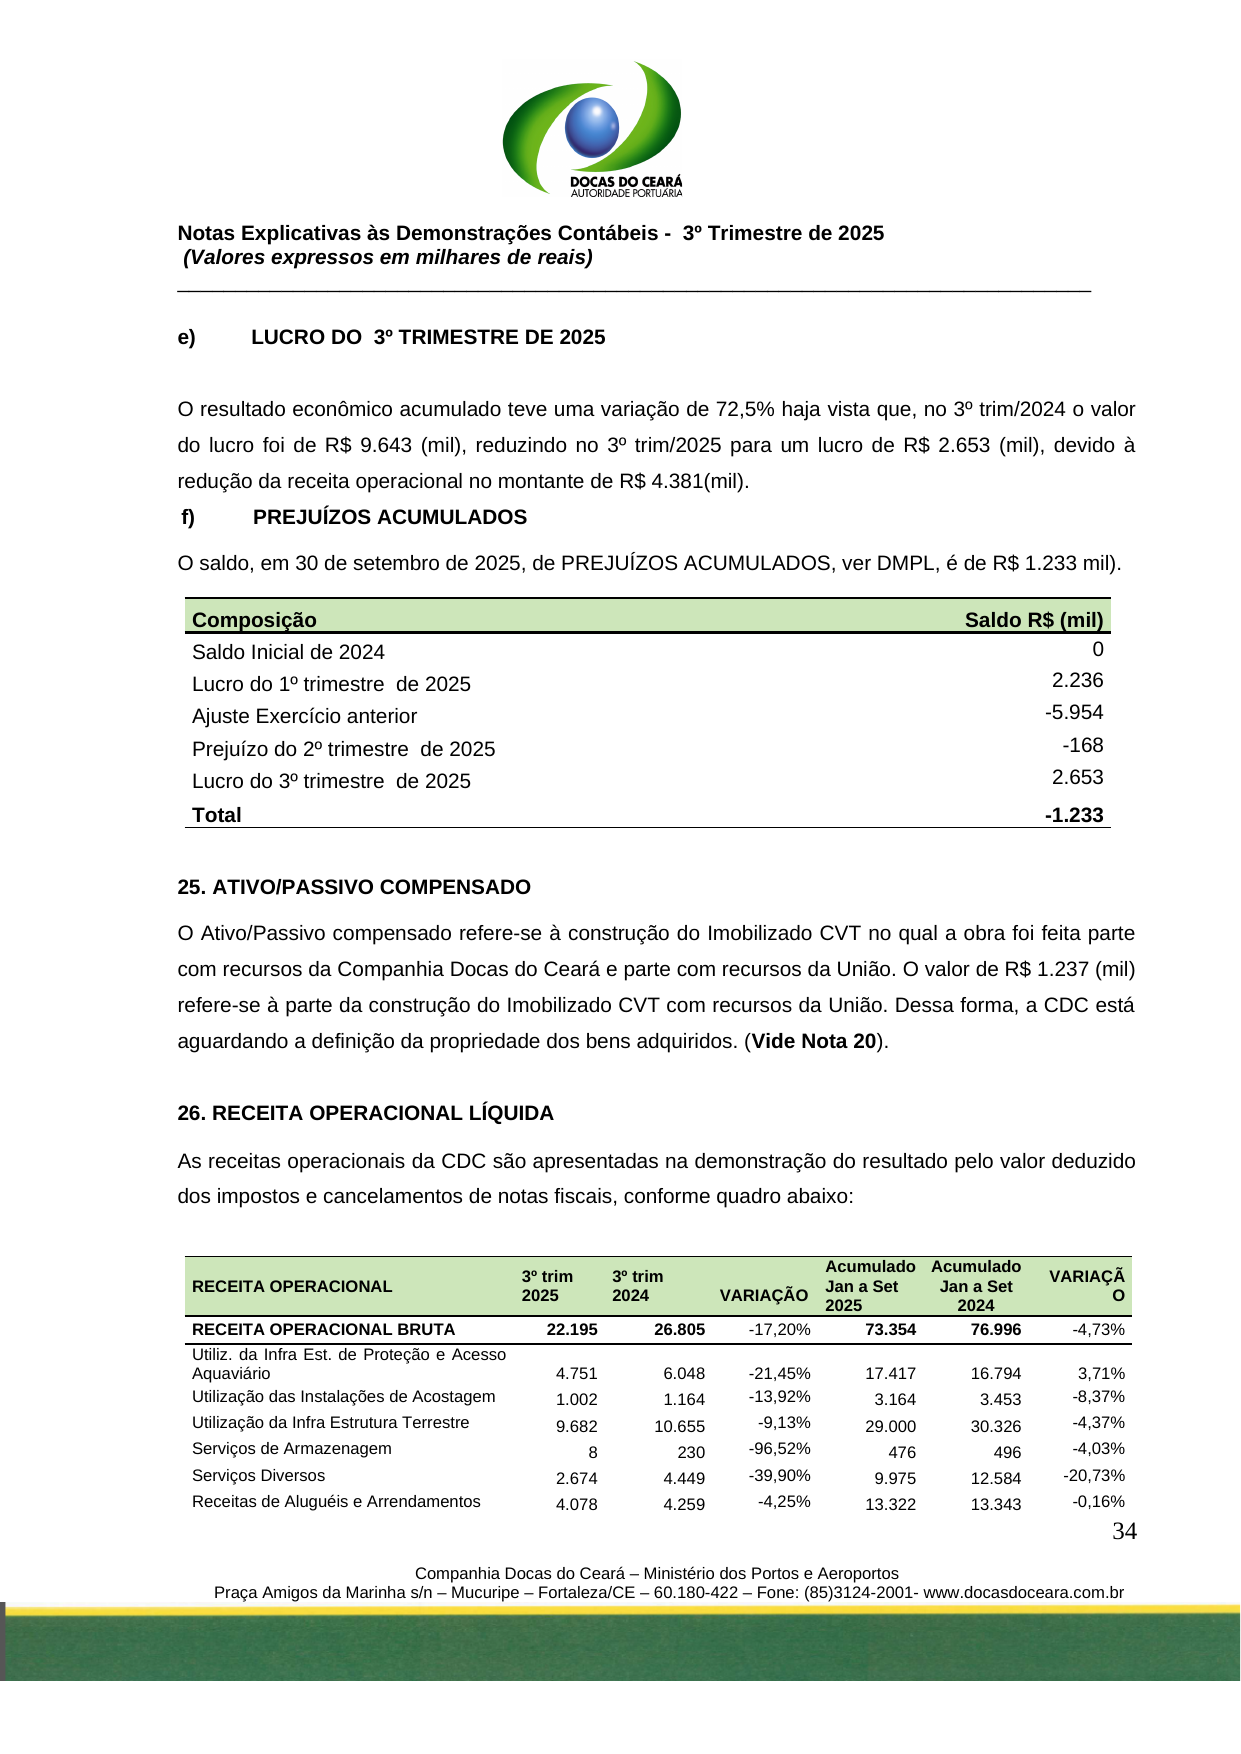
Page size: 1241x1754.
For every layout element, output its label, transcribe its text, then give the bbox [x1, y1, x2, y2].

table_cell 16.794 [923, 1345, 1029, 1383]
table_cell Total [185, 793, 849, 827]
table_cell -17,20% [712, 1317, 818, 1343]
table_cell Utilização da Infra Estrutura Terrestre [185, 1409, 514, 1436]
table_cell -9,13% [712, 1409, 818, 1436]
list LUCRO DO 3º TRIMESTRE DE 2025 [177, 325, 1137, 349]
table_header Saldo R$ (mil) [849, 599, 1111, 631]
table_cell 2.653 [849, 761, 1111, 793]
table_header RECEITA OPERACIONAL [185, 1257, 514, 1315]
table_cell 476 [818, 1436, 923, 1462]
table_cell 10.655 [605, 1409, 712, 1436]
table_cell 9.682 [514, 1409, 605, 1436]
table_cell -0,16% [1029, 1488, 1132, 1514]
table_cell 29.000 [818, 1409, 923, 1436]
text 25. ATIVO/PASSIVO COMPENSADO [177, 874, 1137, 898]
table_cell -8,37% [1029, 1383, 1132, 1409]
table_cell Saldo Inicial de 2024 [185, 634, 849, 664]
table_cell 12.584 [923, 1462, 1029, 1488]
table_header VARIAÇÃO [712, 1257, 818, 1315]
table_cell 13.343 [923, 1488, 1029, 1514]
table_cell -96,52% [712, 1436, 818, 1462]
table_cell 0 [849, 634, 1111, 664]
table_cell Utiliz. da Infra Est. de Proteção e Acesso Aquaviário [185, 1345, 514, 1383]
table_cell 13.322 [818, 1488, 923, 1514]
table_cell 22.195 [514, 1317, 605, 1343]
table_header Acumulado Jan a Set 2024 [923, 1257, 1029, 1315]
table_cell -4,73% [1029, 1317, 1132, 1343]
table_cell 3,71% [1029, 1345, 1132, 1383]
table_header 3º trim 2024 [605, 1257, 712, 1315]
table_cell 6.048 [605, 1345, 712, 1383]
table_cell 3.164 [818, 1383, 923, 1409]
list PREJUÍZOS ACUMULADOS [181, 504, 1137, 528]
text O Ativo/Passivo compensado refere-se à construção do Imobilizado CVT no qual a obra foi feita parte com recursos da Companhia Docas do Ceará e parte com recursos da União. O valor de R$ 1.237 (mil) refere-se à parte da construção do Imobilizado CVT com recursos da União. Dessa forma, a CDC está aguardando a definição da propriedade dos bens adquiridos. (Vide Nota 20). [177, 921, 1137, 1053]
table_cell Receitas de Aluguéis e Arrendamentos [185, 1488, 514, 1514]
table_cell 1.164 [605, 1383, 712, 1409]
table_cell 26.805 [605, 1317, 712, 1343]
table_cell 4.449 [605, 1462, 712, 1488]
table_header Acumulado Jan a Set 2025 [818, 1257, 923, 1315]
table_cell -21,45% [712, 1345, 818, 1383]
table_cell 2.674 [514, 1462, 605, 1488]
table_header Composição [185, 599, 849, 631]
table_cell 9.975 [818, 1462, 923, 1488]
table_cell -168 [849, 728, 1111, 761]
table_header 3º trim 2025 [514, 1257, 605, 1315]
table_cell Ajuste Exercício anterior [185, 696, 849, 728]
table_cell Utilização das Instalações de Acostagem [185, 1383, 514, 1409]
table_cell 230 [605, 1436, 712, 1462]
table_cell 4.259 [605, 1488, 712, 1514]
table_header VARIAÇÃO [1029, 1257, 1132, 1315]
table_cell 17.417 [818, 1345, 923, 1383]
table_cell 4.078 [514, 1488, 605, 1514]
table_cell -4,25% [712, 1488, 818, 1514]
table_cell -39,90% [712, 1462, 818, 1488]
table_cell 496 [923, 1436, 1029, 1462]
table_cell -5.954 [849, 696, 1111, 728]
table_cell Prejuízo do 2º trimestre de 2025 [185, 728, 849, 761]
text O resultado econômico acumulado teve uma variação de 72,5% haja vista que, no 3º trim/2024 o valor do lucro foi de R$ 9.643 (mil), reduzindo no 3º trim/2025 para um lucro de R$ 2.653 (mil), devido à redução da receita operacional no montante de R$ 4.381(mil). [177, 397, 1137, 493]
table_cell 4.751 [514, 1345, 605, 1383]
table_cell -4,03% [1029, 1436, 1132, 1462]
table_cell -20,73% [1029, 1462, 1132, 1488]
table_cell Serviços Diversos [185, 1462, 514, 1488]
table_cell Serviços de Armazenagem [185, 1436, 514, 1462]
text O saldo, em 30 de setembro de 2025, de PREJUÍZOS ACUMULADOS, ver DMPL, é de R$ 1.233 mil). [177, 551, 1137, 575]
table_cell -1.233 [849, 793, 1111, 827]
table_cell 3.453 [923, 1383, 1029, 1409]
text As receitas operacionais da CDC são apresentadas na demonstração do resultado pelo valor deduzido dos impostos e cancelamentos de notas fiscais, conforme quadro abaixo: [177, 1148, 1137, 1208]
table_cell Lucro do 3º trimestre de 2025 [185, 761, 849, 793]
table_cell -13,92% [712, 1383, 818, 1409]
text 26. RECEITA OPERACIONAL LÍQUIDA [177, 1101, 1137, 1124]
table_cell RECEITA OPERACIONAL BRUTA [185, 1317, 514, 1343]
table_cell Lucro do 1º trimestre de 2025 [185, 664, 849, 696]
table_cell 8 [514, 1436, 605, 1462]
table_cell 1.002 [514, 1383, 605, 1409]
table_cell 76.996 [923, 1317, 1029, 1343]
table_cell 2.236 [849, 664, 1111, 696]
table_cell -4,37% [1029, 1409, 1132, 1436]
table_cell 30.326 [923, 1409, 1029, 1436]
table_cell 73.354 [818, 1317, 923, 1343]
